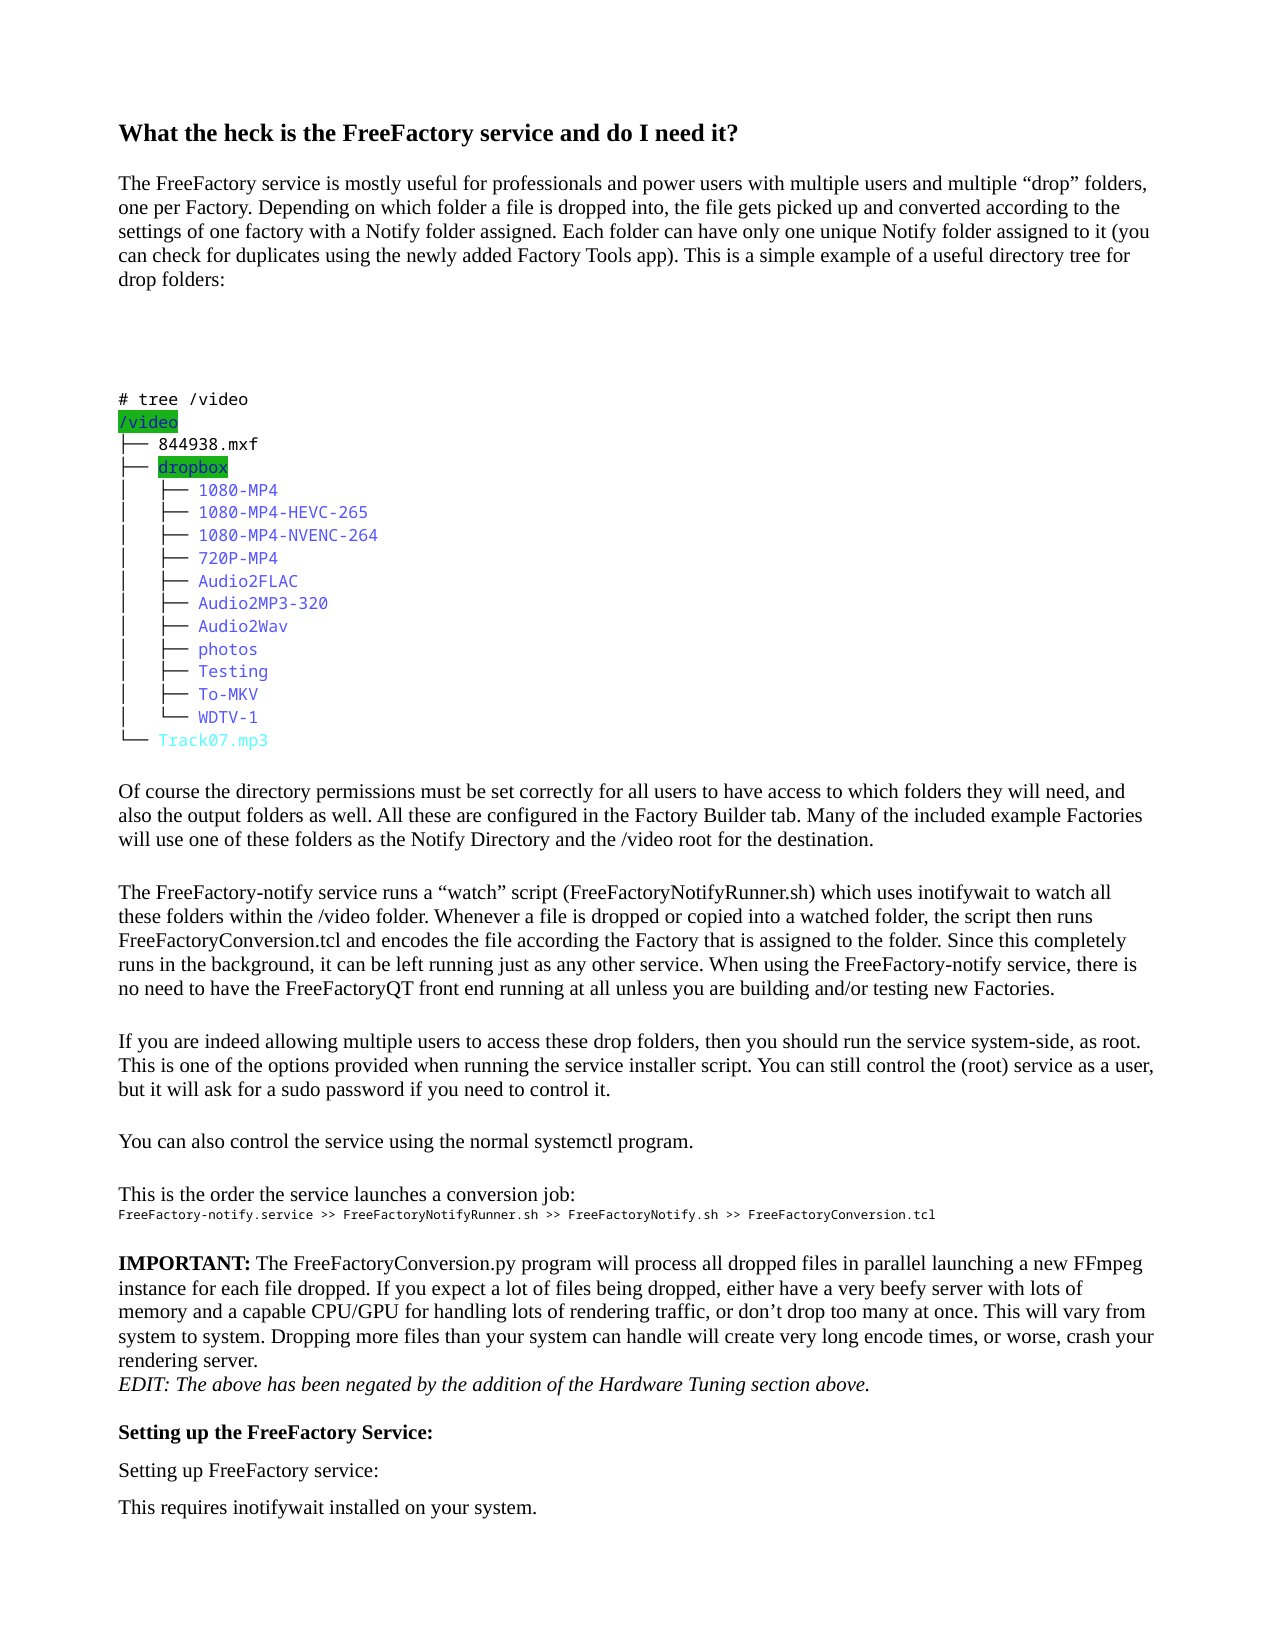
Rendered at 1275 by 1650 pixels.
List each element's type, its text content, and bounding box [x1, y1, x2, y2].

subtitle Setting up FreeFactory service: [118, 1458, 1157, 1482]
text This is the order the service launches a conversion job: [118, 1182, 1157, 1206]
text What the heck is the FreeFactory service and do I need it? [118, 118, 1157, 147]
text If you are indeed allowing multiple users to access these drop folders, then you should run the service system-side, as root. This is one of the options provided when running the service installer script. You can still control the (root) service as a user, but it will ask for a sudo password if you need to control it. [118, 1029, 1157, 1101]
text This requires inotifywait installed on your system. [118, 1495, 1157, 1519]
text # tree /video /video ├── 844938.mxf ├── dropbox │ ├── 1080-MP4 │ ├── 1080-MP4-HEVC-265 │ ├── 1080-MP4-NVENC-264 │ ├── 720P-MP4 │ ├── Audio2FLAC │ ├── Audio2MP3-320 │ ├── Audio2Wav │ ├── photos │ ├── Testing │ ├── To-MKV │ └── WDTV-1 └── Track07.mp3 Of course the directory permissions must be set correctly for all users to have access to which folders they will need, and also the output folders as well. All these are configured in the Factory Builder tab. Many of the included example Factories will use one of these folders as the Notify Directory and the /video root for the destination. [118, 387, 1157, 851]
text IMPORTANT: The FreeFactoryConversion.py program will process all dropped files in parallel launching a new FFmpeg instance for each file dropped. If you expect a lot of files being dropped, either have a very beefy server with lots of memory and a capable CPU/GPU for handling lots of rendering traffic, or don’t drop too many at once. This will vary from system to system. Dropping more files than your system can handle will create very long encode times, or worse, crash your rendering server. [118, 1251, 1157, 1372]
text The FreeFactory-notify service runs a “watch” script (FreeFactoryNotifyRunner.sh) which uses inotifywait to watch all these folders within the /video folder. Whenever a file is dropped or copied into a watched folder, the script then runs FreeFactoryConversion.tcl and encodes the file according the Factory that is assigned to the folder. Since this completely runs in the background, it can be left running just as any other service. When using the FreeFactory-notify service, there is no need to have the FreeFactoryQT front end running at all unless you are building and/or testing new Factories. [118, 880, 1157, 1000]
text The FreeFactory service is mostly useful for professionals and power users with multiple users and multiple “drop” folders, one per Factory. Depending on which folder a file is dropped into, the file gets picked up and converted according to the settings of one factory with a Notify folder assigned. Each folder can have only one unique Notify folder assigned to it (you can check for duplicates using the newly added Factory Tools app). This is a simple example of a useful directory tree for drop folders: [118, 171, 1157, 291]
text EDIT: The above has been negated by the addition of the Hardware Tuning section above. [118, 1372, 1157, 1396]
text You can also control the service using the normal systemctl program. [118, 1129, 1157, 1153]
text FreeFactory-notify.service >> FreeFactoryNotifyRunner.sh >> FreeFactoryNotify.sh >> FreeFactoryConversion.tcl [118, 1206, 1157, 1223]
text Setting up the FreeFactory Service: [118, 1420, 1157, 1444]
